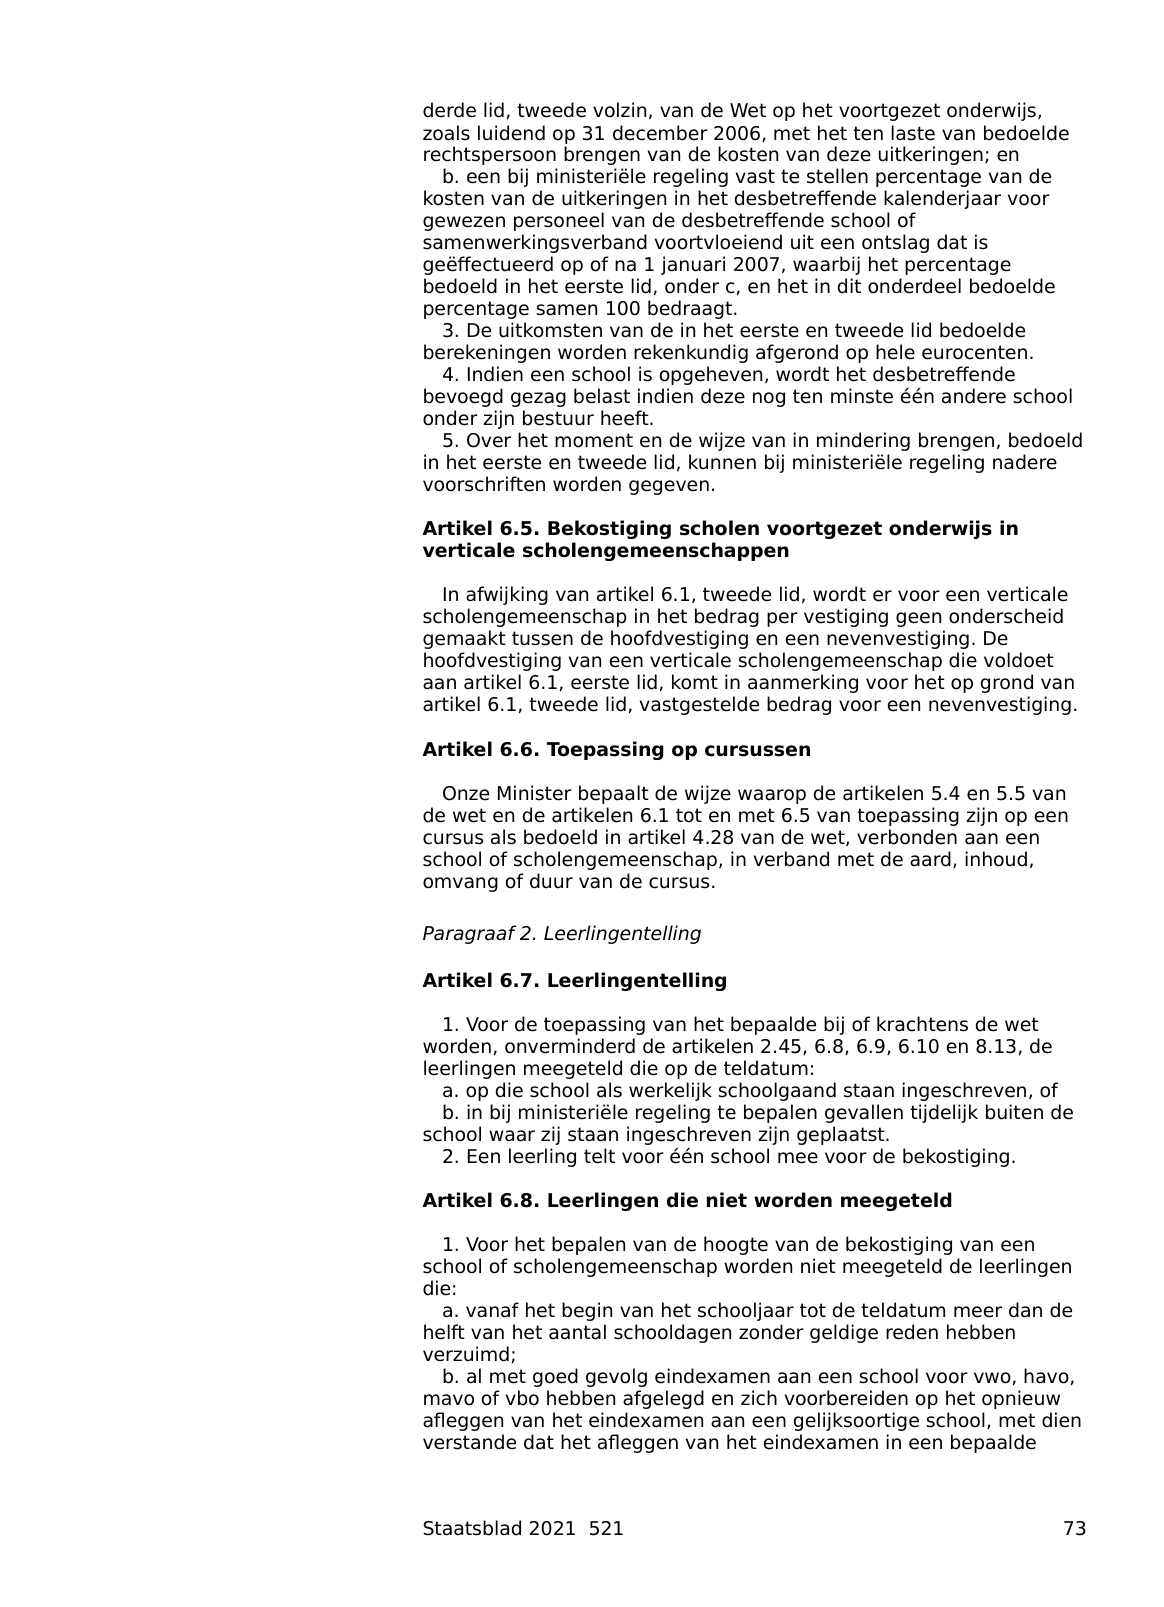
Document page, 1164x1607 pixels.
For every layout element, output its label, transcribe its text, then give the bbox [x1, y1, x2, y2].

subtitle Paragraaf 2. Leerlingentelling [422, 922, 1087, 944]
subtitle Artikel 6.5. Bekostiging scholen voortgezet onderwijs in verticale scholengemeenschappen [422, 518, 1087, 562]
text Onze Minister bepaalt de wijze waarop de artikelen 5.4 en 5.5 van de wet en de artikelen 6.1 tot en met 6.5 van toepassing zijn op een cursus als bedoeld in artikel 4.28 van de wet, verbonden aan een school of scholengemeenschap, in verband met de aard, inhoud, omvang of duur van de cursus. [422, 783, 1087, 892]
text a. op die school als werkelijk schoolgaand staan ingeschreven, of [422, 1079, 1087, 1102]
text In afwijking van artikel 6.1, tweede lid, wordt er voor een verticale scholengemeenschap in het bedrag per vestiging geen onderscheid gemaakt tussen de hoofdvestiging en een nevenvestiging. De hoofdvestiging van een verticale scholengemeenschap die voldoet aan artikel 6.1, eerste lid, komt in aanmerking voor het op grond van artikel 6.1, tweede lid, vastgestelde bedrag voor een nevenvestiging. [422, 584, 1087, 716]
text a. vanaf het begin van het schooljaar tot de teldatum meer dan de helft van het aantal schooldagen zonder geldige reden hebben verzuimd; [422, 1300, 1087, 1366]
subtitle Artikel 6.6. Toepassing op cursussen [422, 738, 1087, 760]
text b. in bij ministeriële regeling te bepalen gevallen tijdelijk buiten de school waar zij staan ingeschreven zijn geplaatst. [422, 1102, 1087, 1146]
text 4. Indien een school is opgeheven, wordt het desbetreffende bevoegd gezag belast indien deze nog ten minste één andere school onder zijn bestuur heeft. [422, 364, 1087, 430]
text 2. Een leerling telt voor één school mee voor de bekostiging. [422, 1146, 1087, 1167]
subtitle Artikel 6.8. Leerlingen die niet worden meegeteld [422, 1190, 1087, 1212]
text 1. Voor de toepassing van het bepaalde bij of krachtens de wet worden, onverminderd de artikelen 2.45, 6.8, 6.9, 6.10 en 8.13, de leerlingen meegeteld die op de teldatum: [422, 1014, 1087, 1079]
text 3. De uitkomsten van de in het eerste en tweede lid bedoelde berekeningen worden rekenkundig afgerond op hele eurocenten. [422, 320, 1087, 364]
text derde lid, tweede volzin, van de Wet op het voortgezet onderwijs, zoals luidend op 31 december 2006, met het ten laste van bedoelde rechtspersoon brengen van de kosten van deze uitkeringen; en [422, 100, 1087, 166]
text 5. Over het moment en de wijze van in mindering brengen, bedoeld in het eerste en tweede lid, kunnen bij ministeriële regeling nadere voorschriften worden gegeven. [422, 430, 1087, 496]
text b. een bij ministeriële regeling vast te stellen percentage van de kosten van de uitkeringen in het desbetreffende kalenderjaar voor gewezen personeel van de desbetreffende school of samenwerkingsverband voortvloeiend uit een ontslag dat is geëffectueerd op of na 1 januari 2007, waarbij het percentage bedoeld in het eerste lid, onder c, en het in dit onderdeel bedoelde percentage samen 100 bedraagt. [422, 166, 1087, 320]
subtitle Artikel 6.7. Leerlingentelling [422, 969, 1087, 991]
text 1. Voor het bepalen van de hoogte van de bekostiging van een school of scholengemeenschap worden niet meegeteld de leerlingen die: [422, 1234, 1087, 1300]
text b. al met goed gevolg eindexamen aan een school voor vwo, havo, mavo of vbo hebben afgelegd en zich voorbereiden op het opnieuw afleggen van het eindexamen aan een gelijksoortige school, met dien verstande dat het afleggen van het eindexamen in een bepaalde [422, 1366, 1087, 1454]
